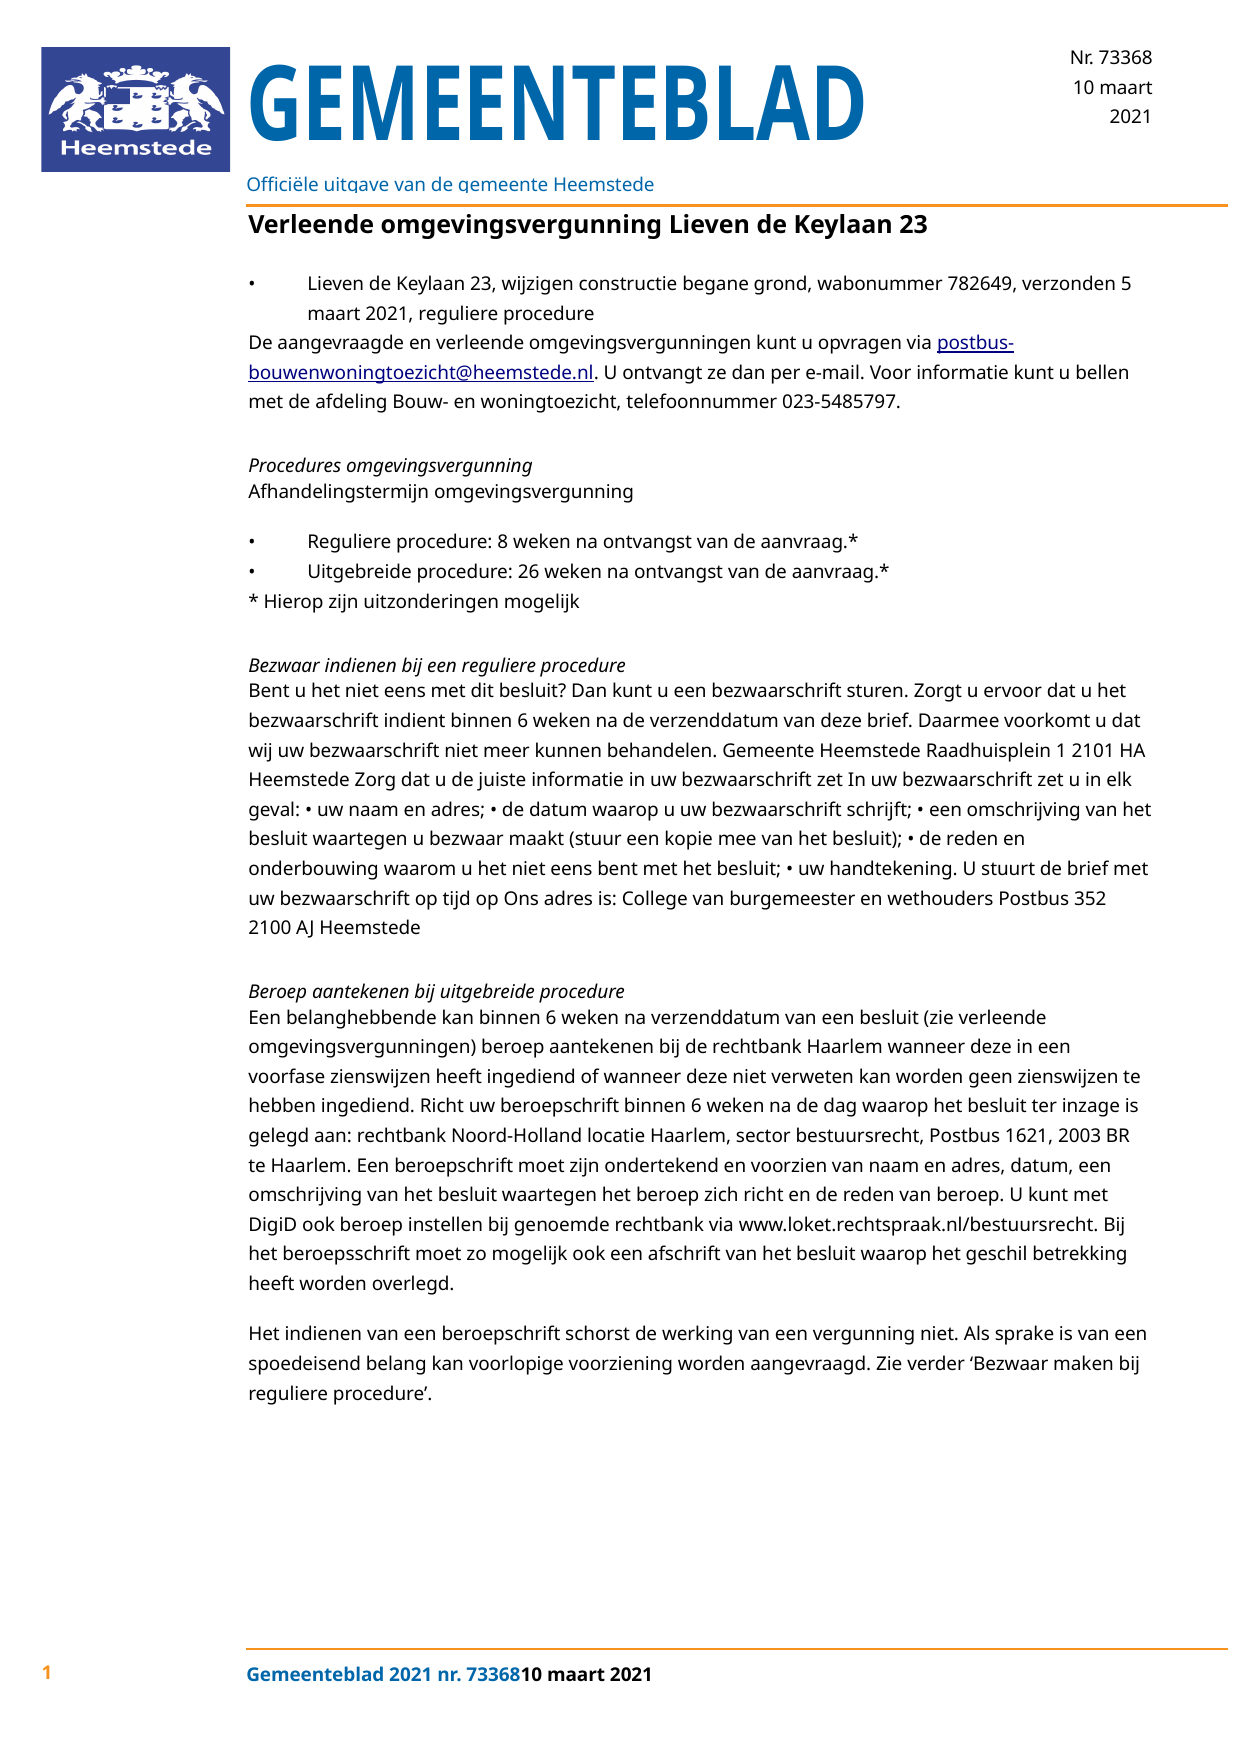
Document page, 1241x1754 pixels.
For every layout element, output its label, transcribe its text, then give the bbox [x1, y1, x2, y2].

text Bezwaar indienen bij een reguliere procedure [248, 652, 1152, 678]
text Het indienen van een beroepschrift schorst de werking van een vergunning niet. Als sprake is van een spoedeisend belang kan voorlopige voorziening worden aangevraagd. Zie verder ‘Bezwaar maken bij reguliere procedure’. [248, 1321, 1152, 1406]
picture [41, 47, 231, 172]
text Bent u het niet eens met dit besluit? Dan kunt u een bezwaarschrift sturen. Zorgt u ervoor dat u het bezwaarschrift indient binnen 6 weken na de verzenddatum van deze brief. Daarmee voorkomt u dat wij uw bezwaarschrift niet meer kunnen behandelen. Gemeente Heemstede Raadhuisplein 1 2101 HA Heemstede Zorg dat u de juiste informatie in uw bezwaarschrift zet In uw bezwaarschrift zet u in elk geval: • uw naam en adres; • de datum waarop u uw bezwaarschrift schrijft; • een omschrijving van het besluit waartegen u bezwaar maakt (stuur een kopie mee van het besluit); • de reden en onderbouwing waarom u het niet eens bent met het besluit; • uw handtekening. U stuurt de brief met uw bezwaarschrift op tijd op Ons adres is: College van burgemeester en wethouders Postbus 352 2100 AJ Heemstede [248, 678, 1152, 940]
list Reguliere procedure: 8 weken na ontvangst van de aanvraag.* [248, 529, 1152, 554]
text * Hierop zijn uitzonderingen mogelijk [248, 588, 1152, 614]
text Afhandelingstermijn omgevingsvergunning [248, 478, 1152, 504]
list Lieven de Keylaan 23, wijzigen constructie begane grond, wabonummer 782649, verzonden 5 maart 2021, reguliere procedure [248, 270, 1152, 326]
text Verleende omgevingsvergunning Lieven de Keylaan 23 [248, 207, 1152, 241]
text Een belanghebbende kan binnen 6 weken na verzenddatum van een besluit (zie verleende omgevingsvergunningen) beroep aantekenen bij de rechtbank Haarlem wanneer deze in een voorfase zienswijzen heeft ingediend of wanneer deze niet verweten kan worden geen zienswijzen te hebben ingediend. Richt uw beroepschrift binnen 6 weken na de dag waarop het besluit ter inzage is gelegd aan: rechtbank Noord-Holland locatie Haarlem, sector bestuursrecht, Postbus 1621, 2003 BR te Haarlem. Een beroepschrift moet zijn ondertekend en voorzien van naam en adres, datum, een omschrijving van het besluit waartegen het beroep zich richt en de reden van beroep. U kunt met DigiD ook beroep instellen bij genoemde rechtbank via www.loket.rechtspraak.nl/bestuursrecht. Bij het beroepsschrift moet zo mogelijk ook een afschrift van het besluit waarop het geschil betrekking heeft worden overlegd. [248, 1004, 1152, 1296]
text Beroep aantekenen bij uitgebreide procedure [248, 978, 1152, 1004]
list Uitgebreide procedure: 26 weken na ontvangst van de aanvraag.* [248, 558, 1152, 584]
text Procedures omgevingsvergunning [248, 453, 1152, 478]
text De aangevraagde en verleende omgevingsvergunningen kunt u opvragen via postbus-bouwenwoningtoezicht@heemstede.nl. U ontvangt ze dan per e-mail. Voor informatie kunt u bellen met de afdeling Bouw- en woningtoezicht, telefoonnummer 023-5485797. [248, 329, 1152, 414]
